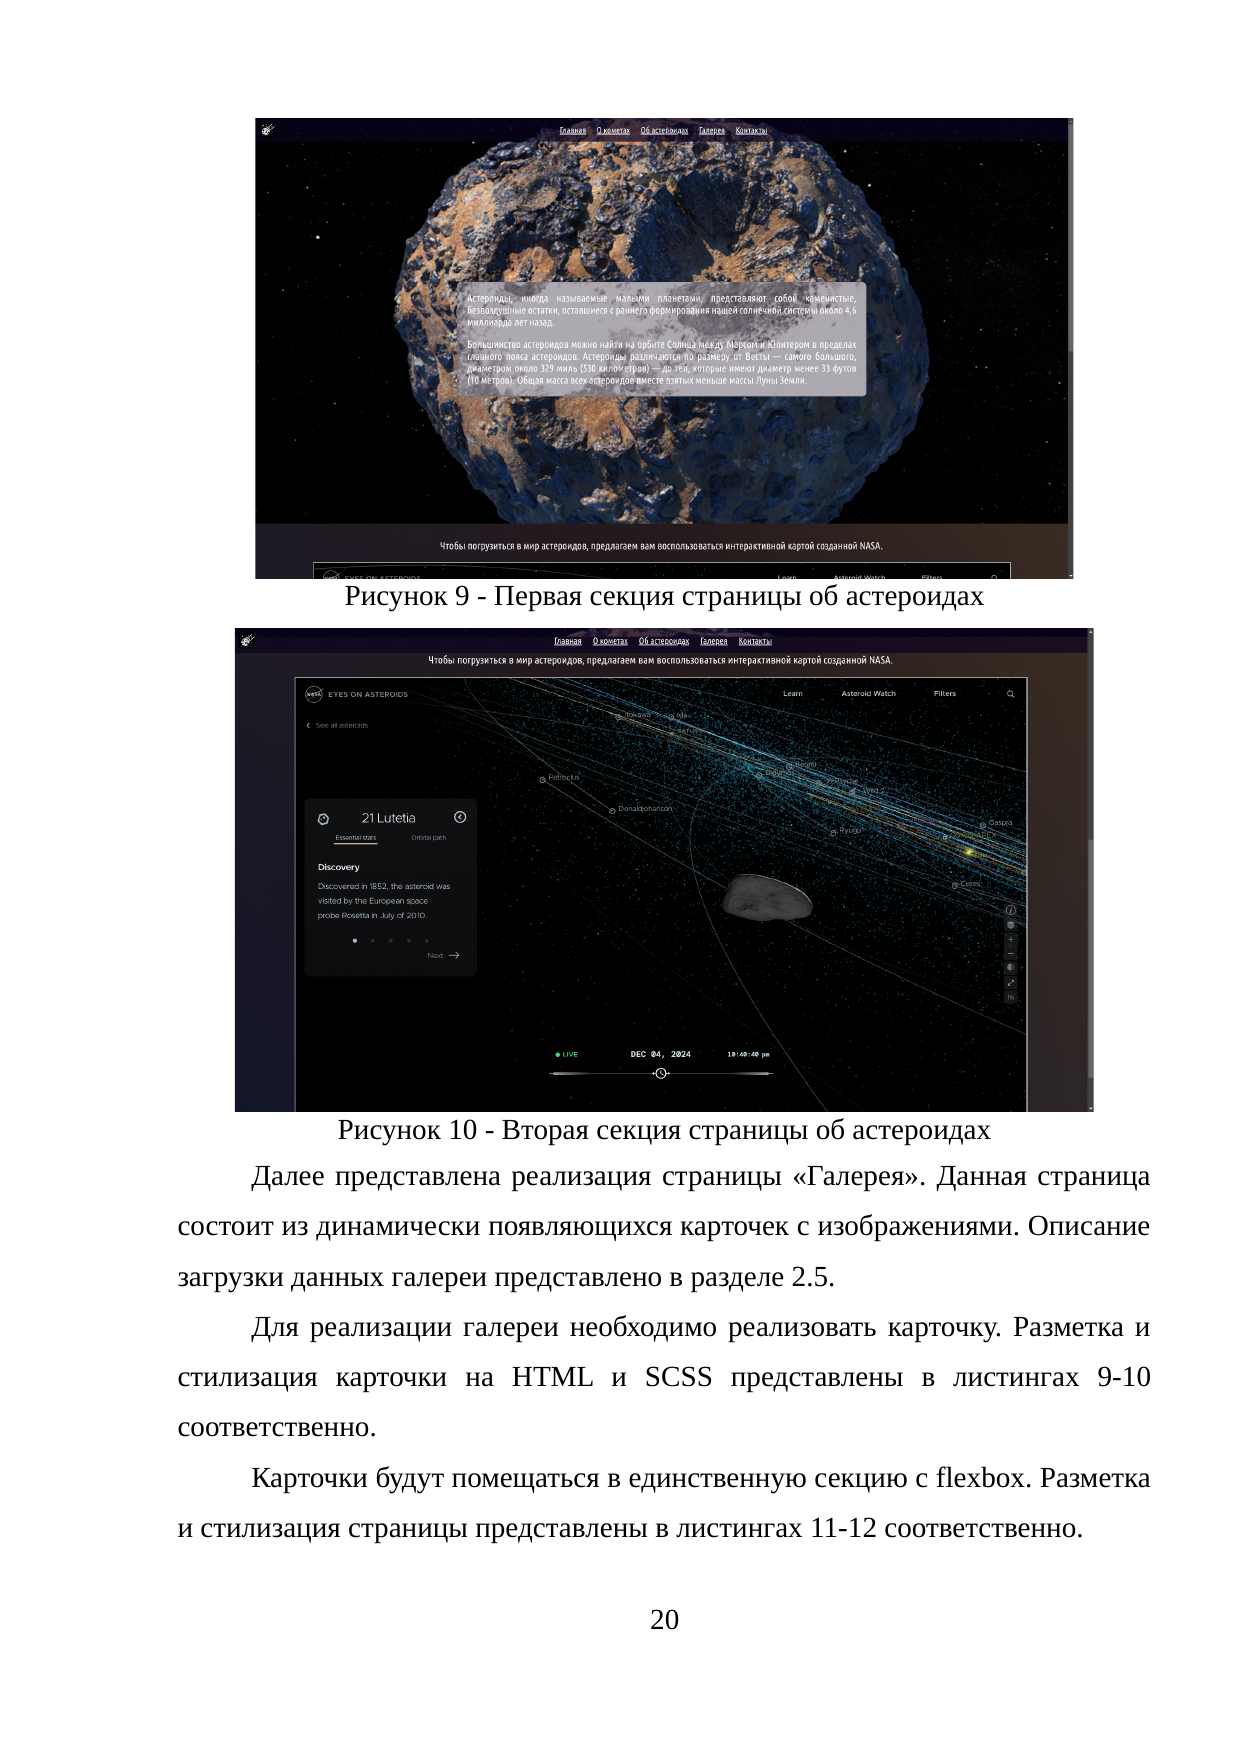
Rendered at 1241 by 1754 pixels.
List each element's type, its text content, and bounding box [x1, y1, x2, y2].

text Рисунок 10 - Вторая секция страницы об астероидах [235, 1112, 1094, 1146]
text Карточки будут помещаться в единственную секцию с flexbox. Разметка и стилизация страницы представлены в листингах 11-12 соответственно. [177, 1460, 1152, 1544]
text Рисунок 9 - Первая секция страницы об астероидах [255, 579, 1073, 612]
picture [234, 628, 1094, 1112]
picture [255, 118, 1074, 579]
text Далее представлена реализация страницы «Галерея». Данная страница состоит из динамически появляющихся карточек с изображениями. Описание загрузки данных галереи представлено в разделе 2.5. [177, 118, 1152, 1292]
text Для реализации галереи необходимо реализовать карточку. Разметка и стилизация карточки на HTML и SCSS представлены в листингах 9-10 соответственно. [177, 1309, 1152, 1443]
